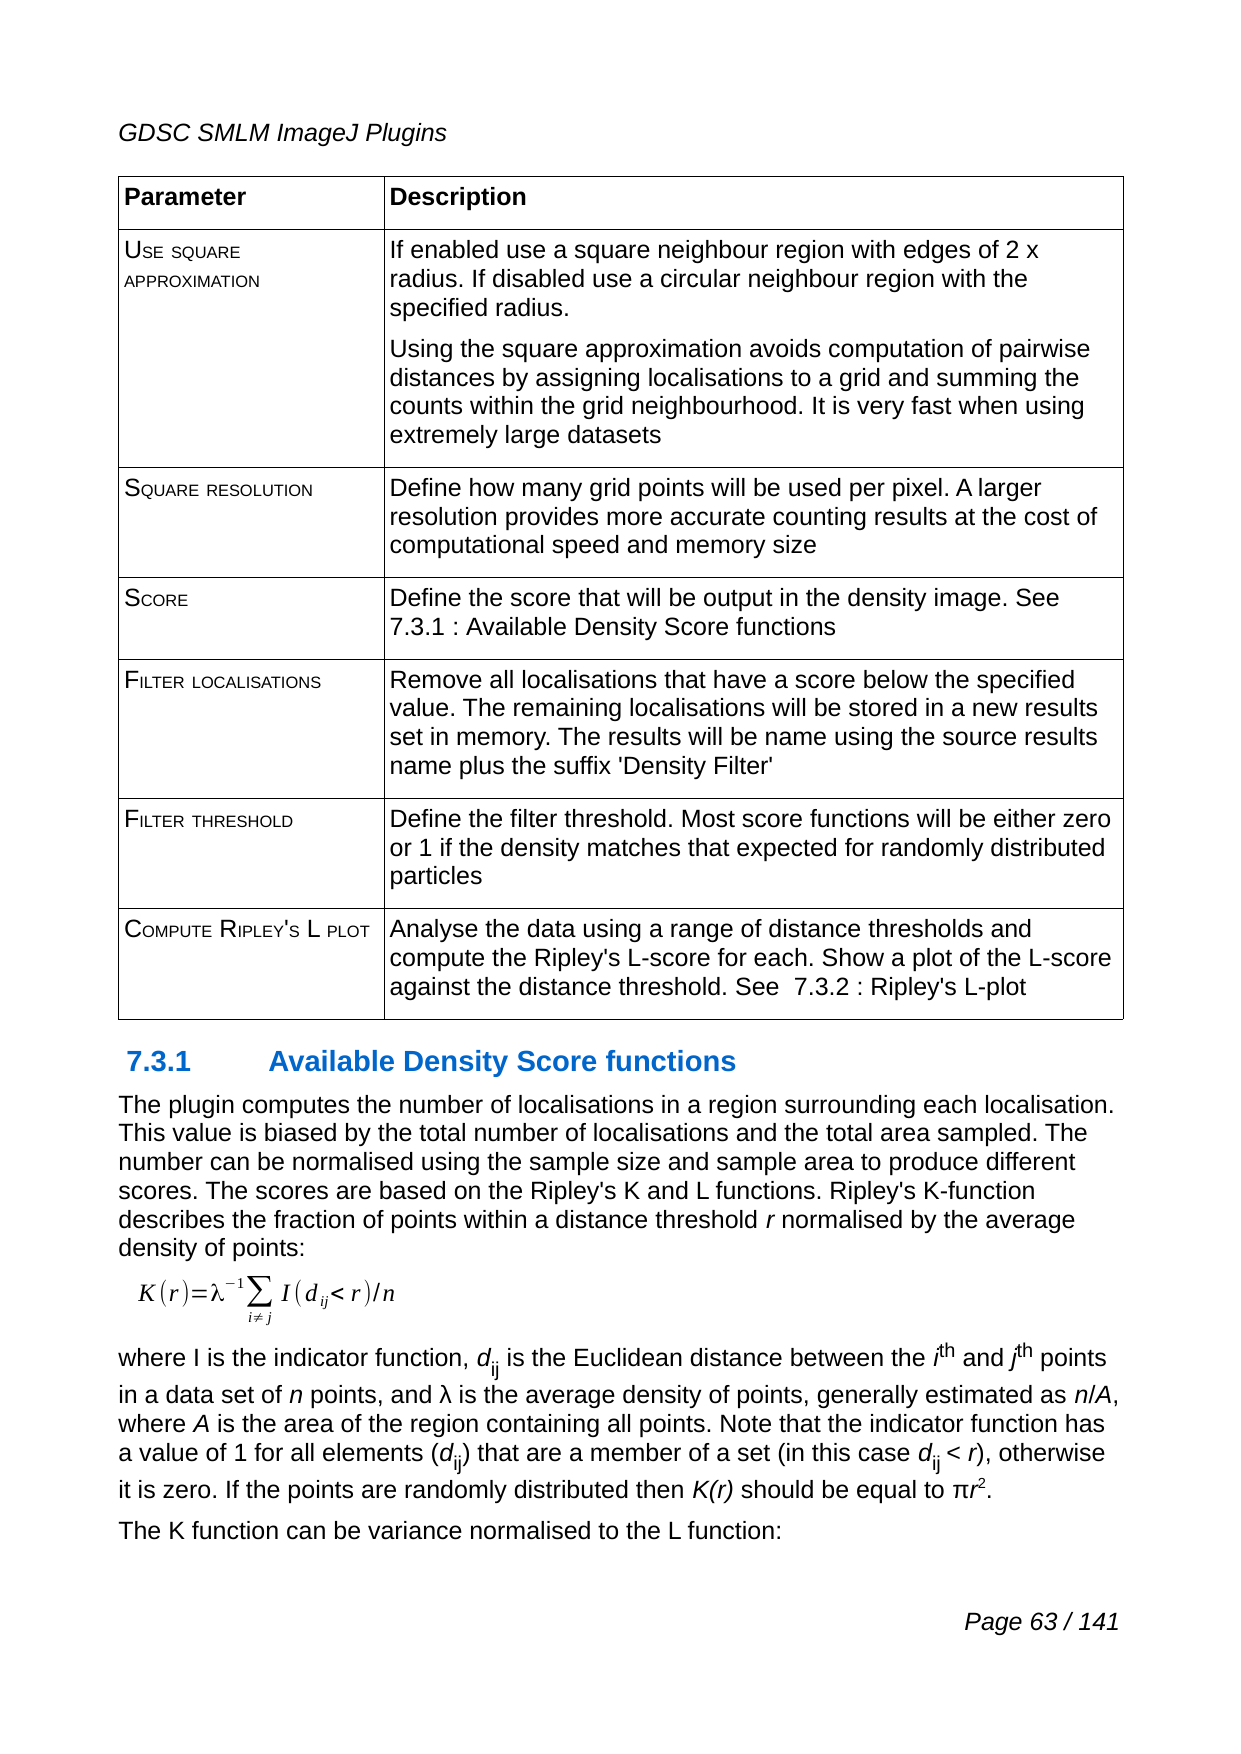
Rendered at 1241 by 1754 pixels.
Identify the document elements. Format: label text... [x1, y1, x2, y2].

table_cell Score [119, 578, 384, 659]
table_cell If enabled use a square neighbour region with edges of 2 x radius. If disabled use a circular neighbour region with the specified radius. Using the square approximation avoids computation of pairwise distances by assigning localisations to a grid and summing the counts within the grid neighbourhood. It is very fast when using extremely large datasets [385, 230, 1123, 467]
table_cell Define how many grid points will be used per pixel. A larger resolution provides more accurate counting results at the cost of computational speed and memory size [385, 468, 1123, 577]
table_cell Define the score that will be output in the density image. See 7.3.1: Available Density Score functions [385, 578, 1123, 659]
table_cell Analyse the data using a range of distance thresholds and compute the Ripley's L-score for each. Show a plot of the L-score against the distance threshold. See 7.3.2: Ripley's L-plot [385, 909, 1123, 1018]
table_cell Filter threshold [119, 799, 384, 908]
table_header Parameter [119, 177, 384, 229]
text The plugin computes the number of localisations in a region surrounding each localisation. This value is biased by the total number of localisations and the total area sampled. The number can be normalised using the sample size and sample area to produce different scores. The scores are based on the Ripley's K and L functions. Ripley's K-function describes the fraction of points within a distance threshold r normalised by the average density of points: [118, 1090, 1122, 1262]
table_cell Remove all localisations that have a score below the specified value. The remaining localisations will be stored in a new results set in memory. The results will be name using the source results name plus the suffix 'Density Filter' [385, 660, 1123, 798]
subtitle Available Density Score functions [118, 1044, 1122, 1077]
table_header Description [385, 177, 1123, 229]
table_cell Filter localisations [119, 660, 384, 798]
table_cell Compute Ripley's L plot [119, 909, 384, 1018]
text The K function can be variance normalised to the L function: [118, 1516, 1122, 1545]
text where I is the indicator function, dij is the Euclidean distance between the ith and jth points in a data set of n points, and λ is the average density of points, generally estimated as n/A, where A is the area of the region containing all points. Note that the indicator function has a value of 1 for all elements (dij) that are a member of a set (in this case dij < r), otherwise it is zero. If the points are randomly distributed then K(r) should be equal to πr2. [118, 1338, 1122, 1504]
table_cell Square resolution [119, 468, 384, 577]
table_cell Use square approximation [119, 230, 384, 467]
table_cell Define the filter threshold. Most score functions will be either zero or 1 if the density matches that expected for randomly distributed particles [385, 799, 1123, 908]
